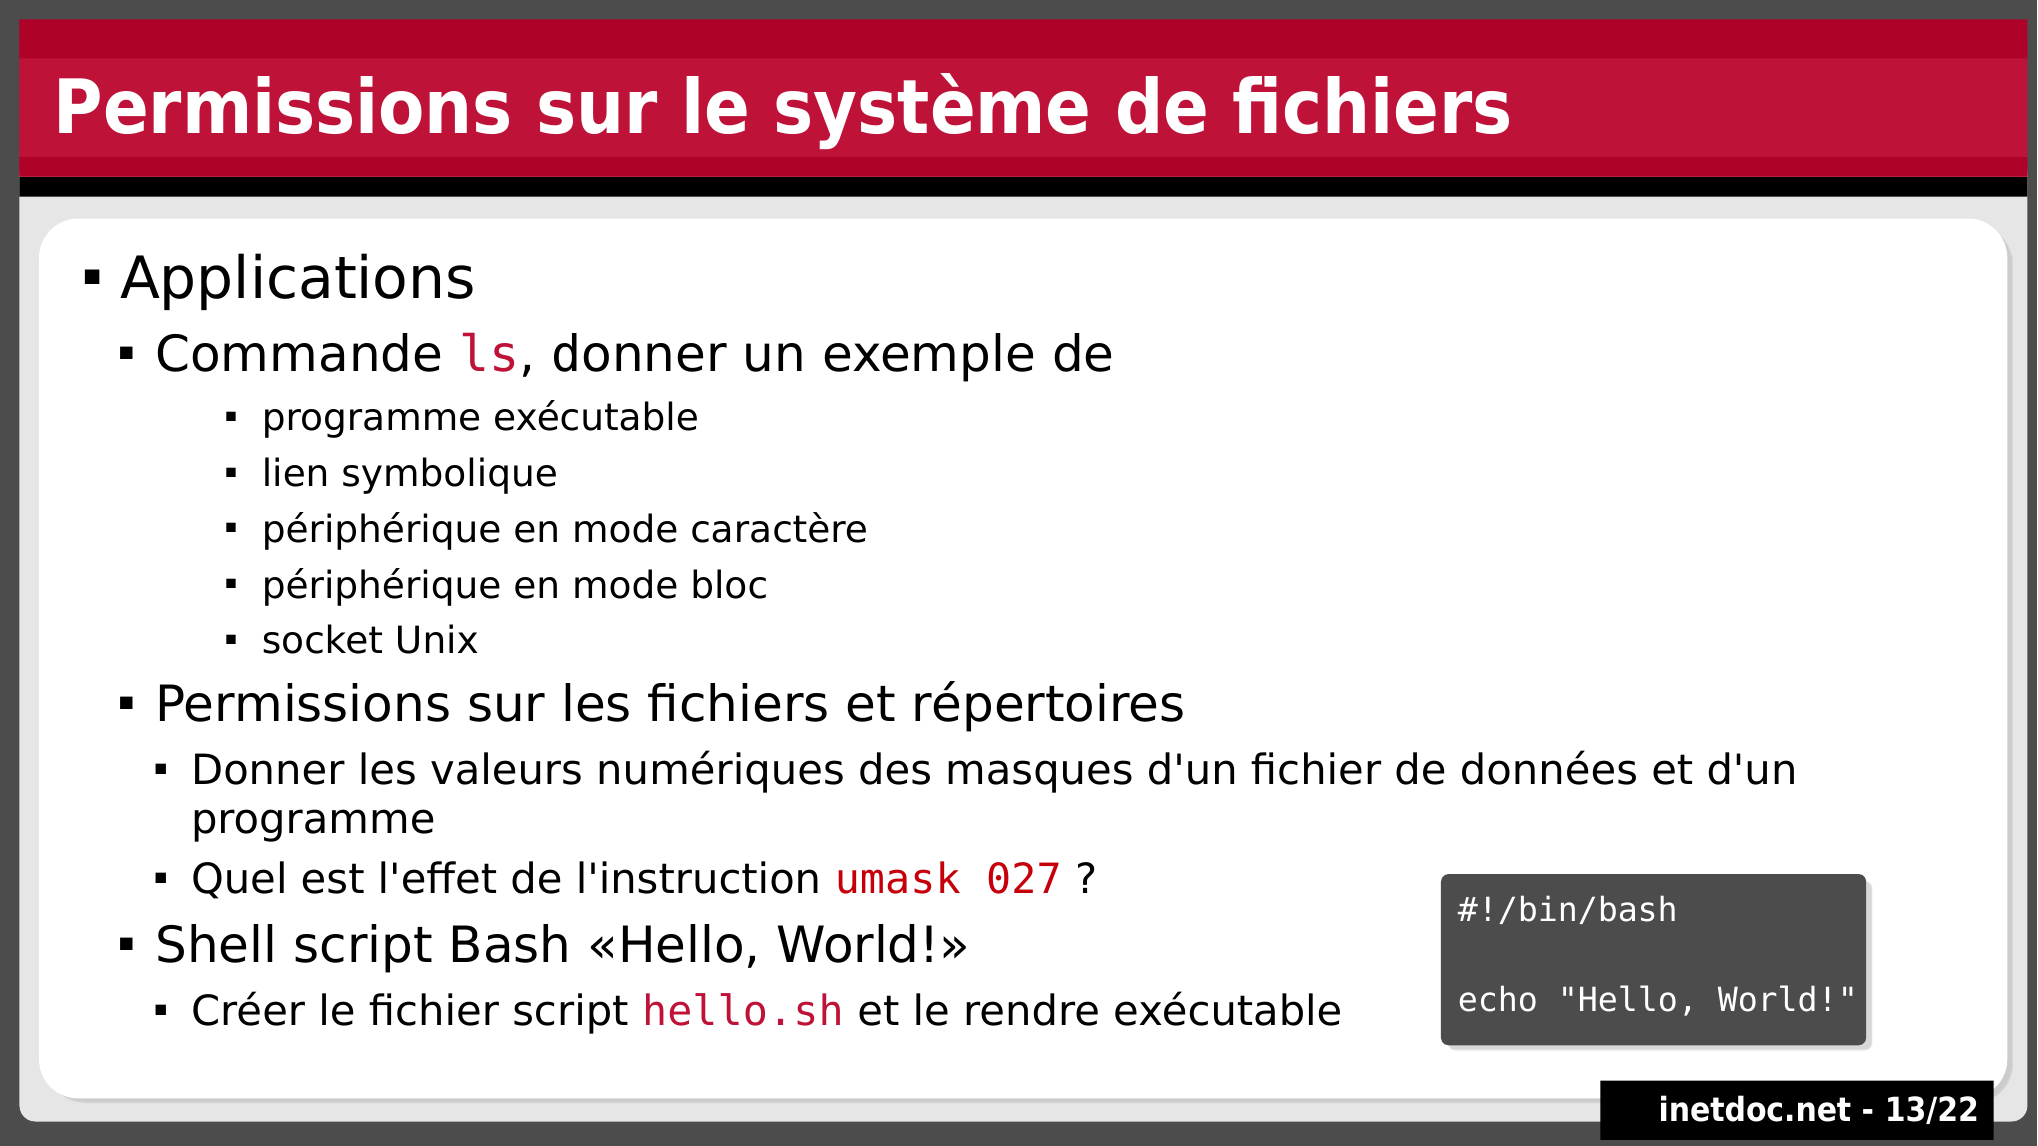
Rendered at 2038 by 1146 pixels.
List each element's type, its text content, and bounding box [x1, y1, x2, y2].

text_box Applications Commande ls, donner un exemple de programme exécutable lien symbolique périphérique en mode caractère périphérique en mode bloc socket Unix Permissions sur les fichiers et répertoires Donner les valeurs numériques des masques d'un fichier de données et d'un programme Quel est l'effet de l'instruction umask 027 ? Shell script Bash «Hello, World!» Créer le fichier script hello.sh et le rendre exécutable [38, 218, 2008, 1099]
text_box inetdoc.net - <numéro>/22 [1600, 1080, 1994, 1140]
text_box Permissions sur le système de fichiers [19, 59, 2028, 157]
text_box [19, 19, 2028, 59]
text_box [19, 157, 2028, 1122]
text_box #!/bin/bash echo "Hello, World!" [1440, 874, 1867, 1046]
